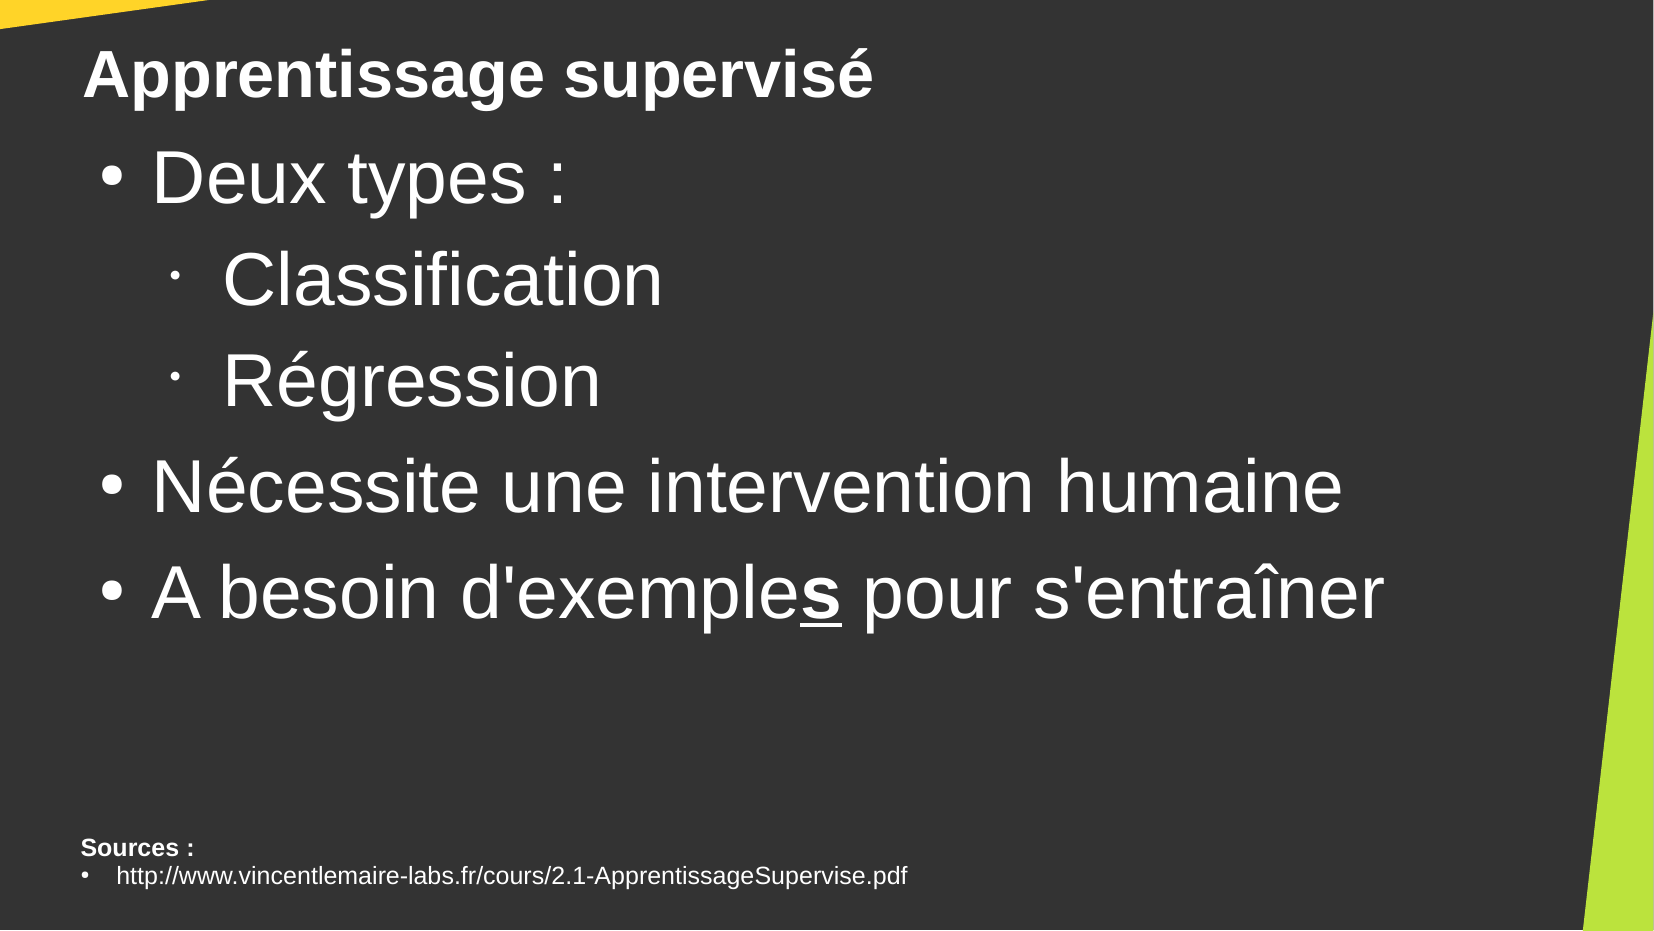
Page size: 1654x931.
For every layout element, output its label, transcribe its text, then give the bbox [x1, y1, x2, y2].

text_box [0, 0, 209, 30]
list Deux types : Classification Régression Nécessite une intervention humaine A besoin d'exemples pour s'entraîner [80, 135, 1560, 709]
text_box Sources : http://www.vincentlemaire-labs.fr/cours/2.1-ApprentissageSupervise.pdf [65, 826, 1483, 926]
title Apprentissage supervisé [82, 37, 1571, 115]
text_box [1582, 306, 1654, 931]
